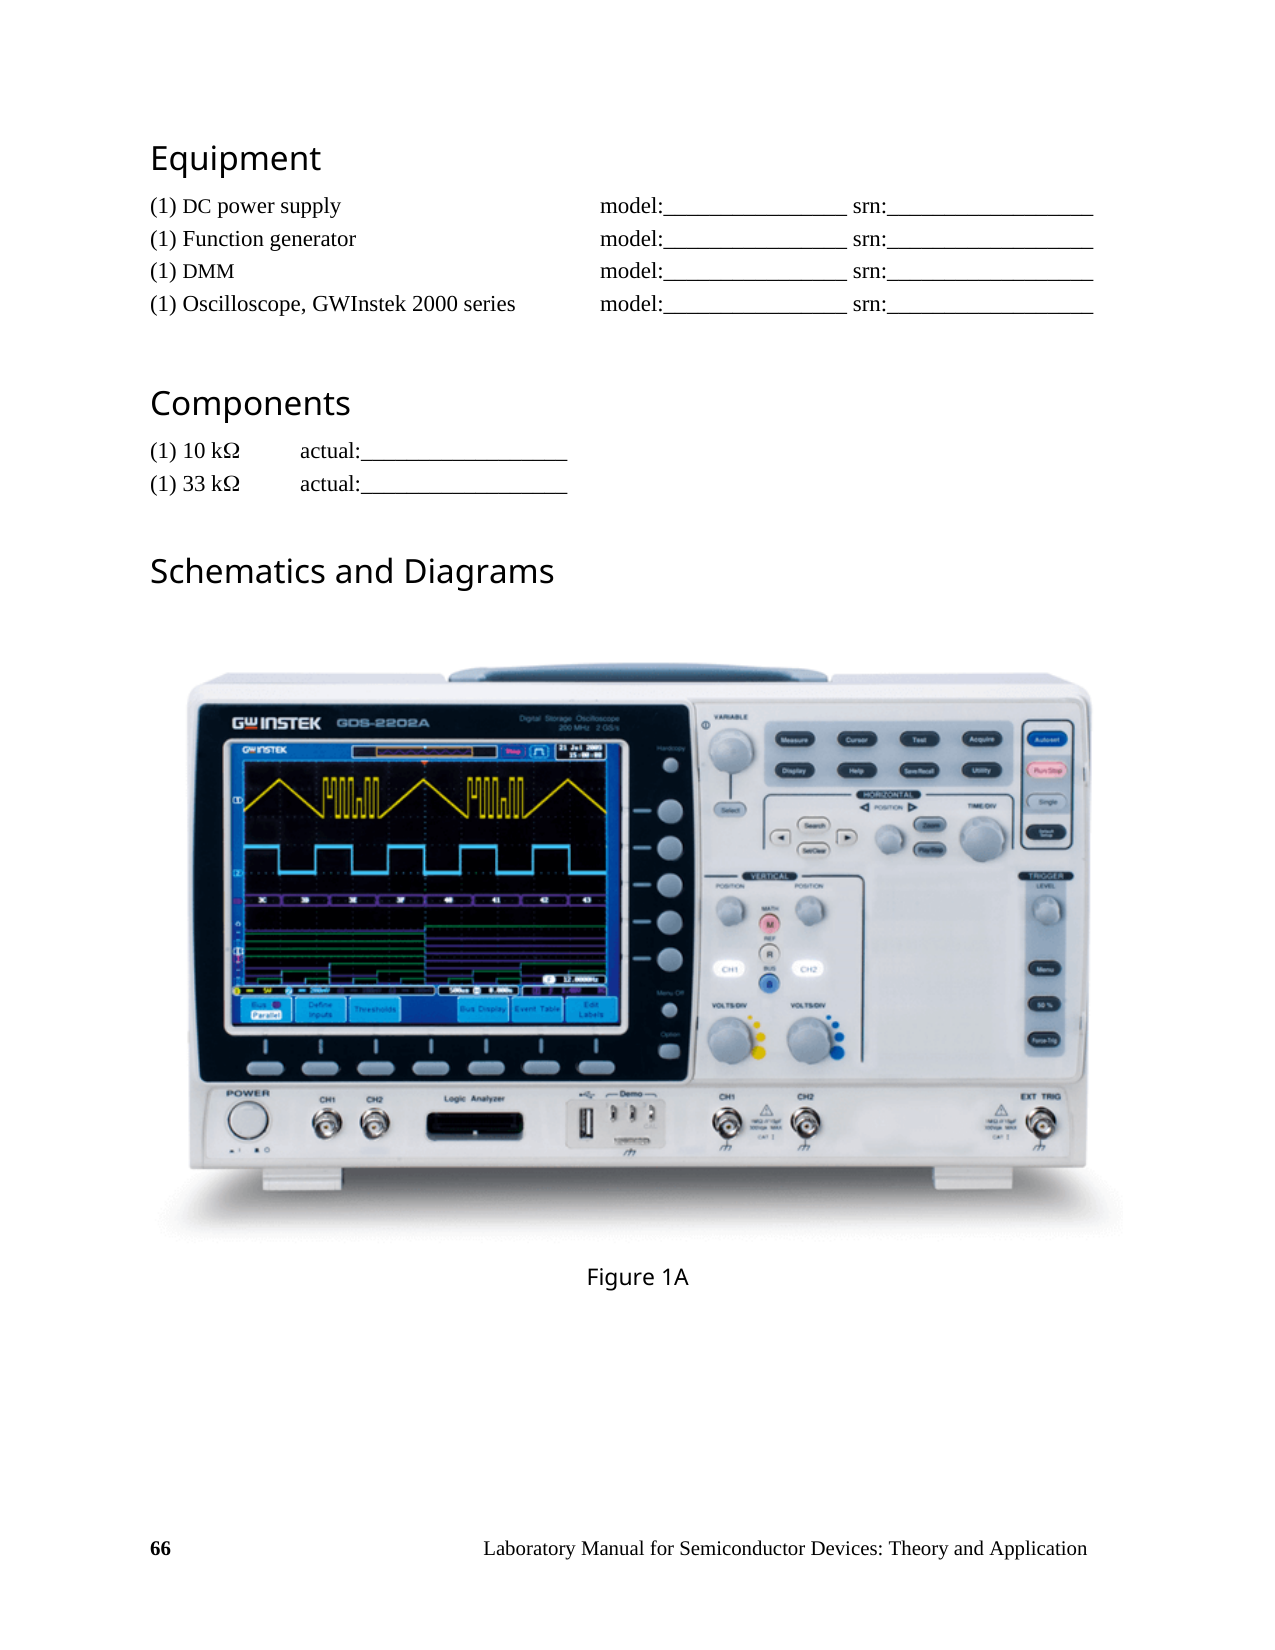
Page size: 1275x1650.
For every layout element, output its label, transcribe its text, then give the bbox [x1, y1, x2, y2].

text (1) 33 k actual:__________________ [150, 470, 1125, 496]
subtitle Schematics and Diagrams [150, 548, 1125, 594]
subtitle Components [150, 380, 1125, 426]
text (1) Oscilloscope, GWInstek 2000 series model:________________ srn:__________________ [150, 291, 1125, 317]
subtitle Equipment [150, 135, 1125, 180]
text (1) 10 k actual:__________________ [150, 437, 1125, 463]
picture [152, 628, 1123, 1253]
text (1) DMM model:________________ srn:__________________ [150, 258, 1125, 284]
text (1) DC power supply model:________________ srn:__________________ [150, 192, 1125, 218]
text (1) Function generator model:________________ srn:__________________ [150, 225, 1125, 251]
subtitle Figure 1A [150, 1261, 1125, 1292]
